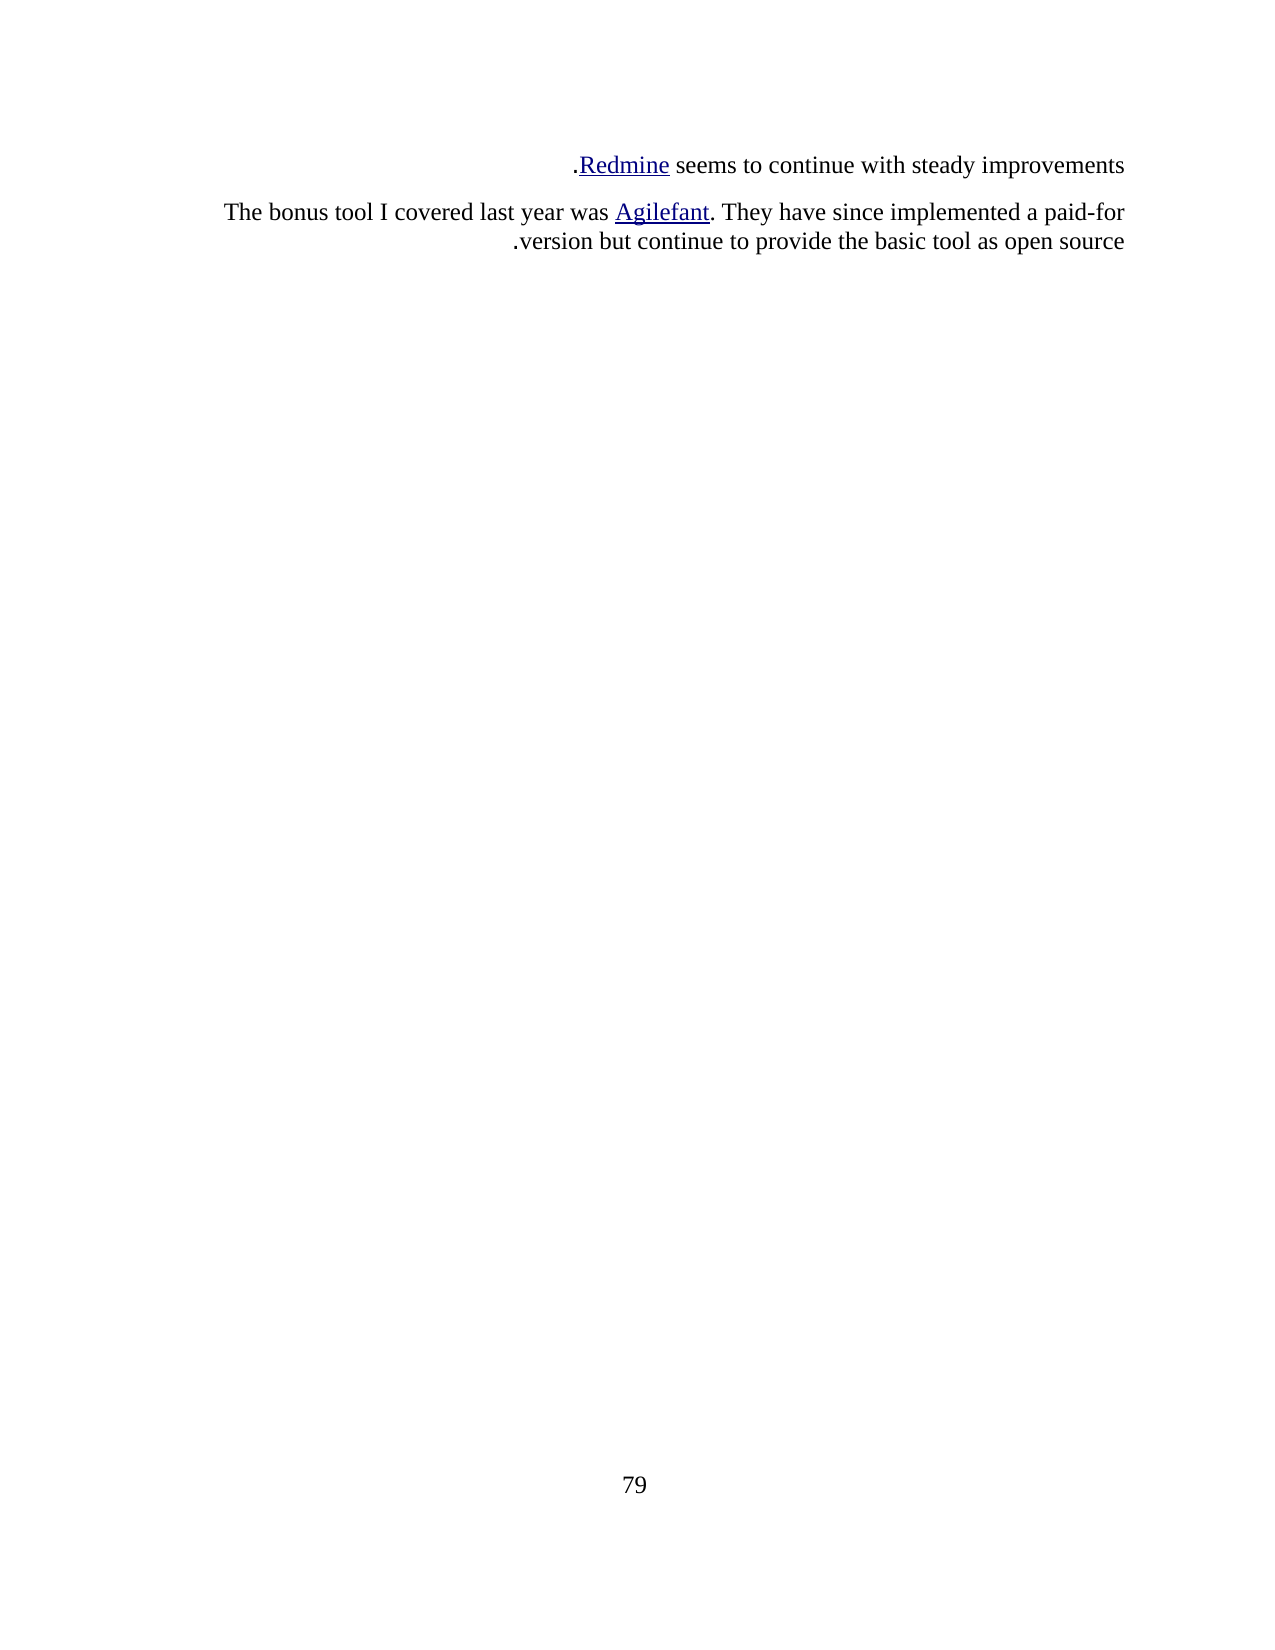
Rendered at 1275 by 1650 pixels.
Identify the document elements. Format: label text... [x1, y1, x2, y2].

text Redmine seems to continue with steady improvements. [150, 150, 1125, 179]
text The bonus tool I covered last year was Agilefant. They have since implemented a paid-for version but continue to provide the basic tool as open source. [150, 197, 1125, 255]
